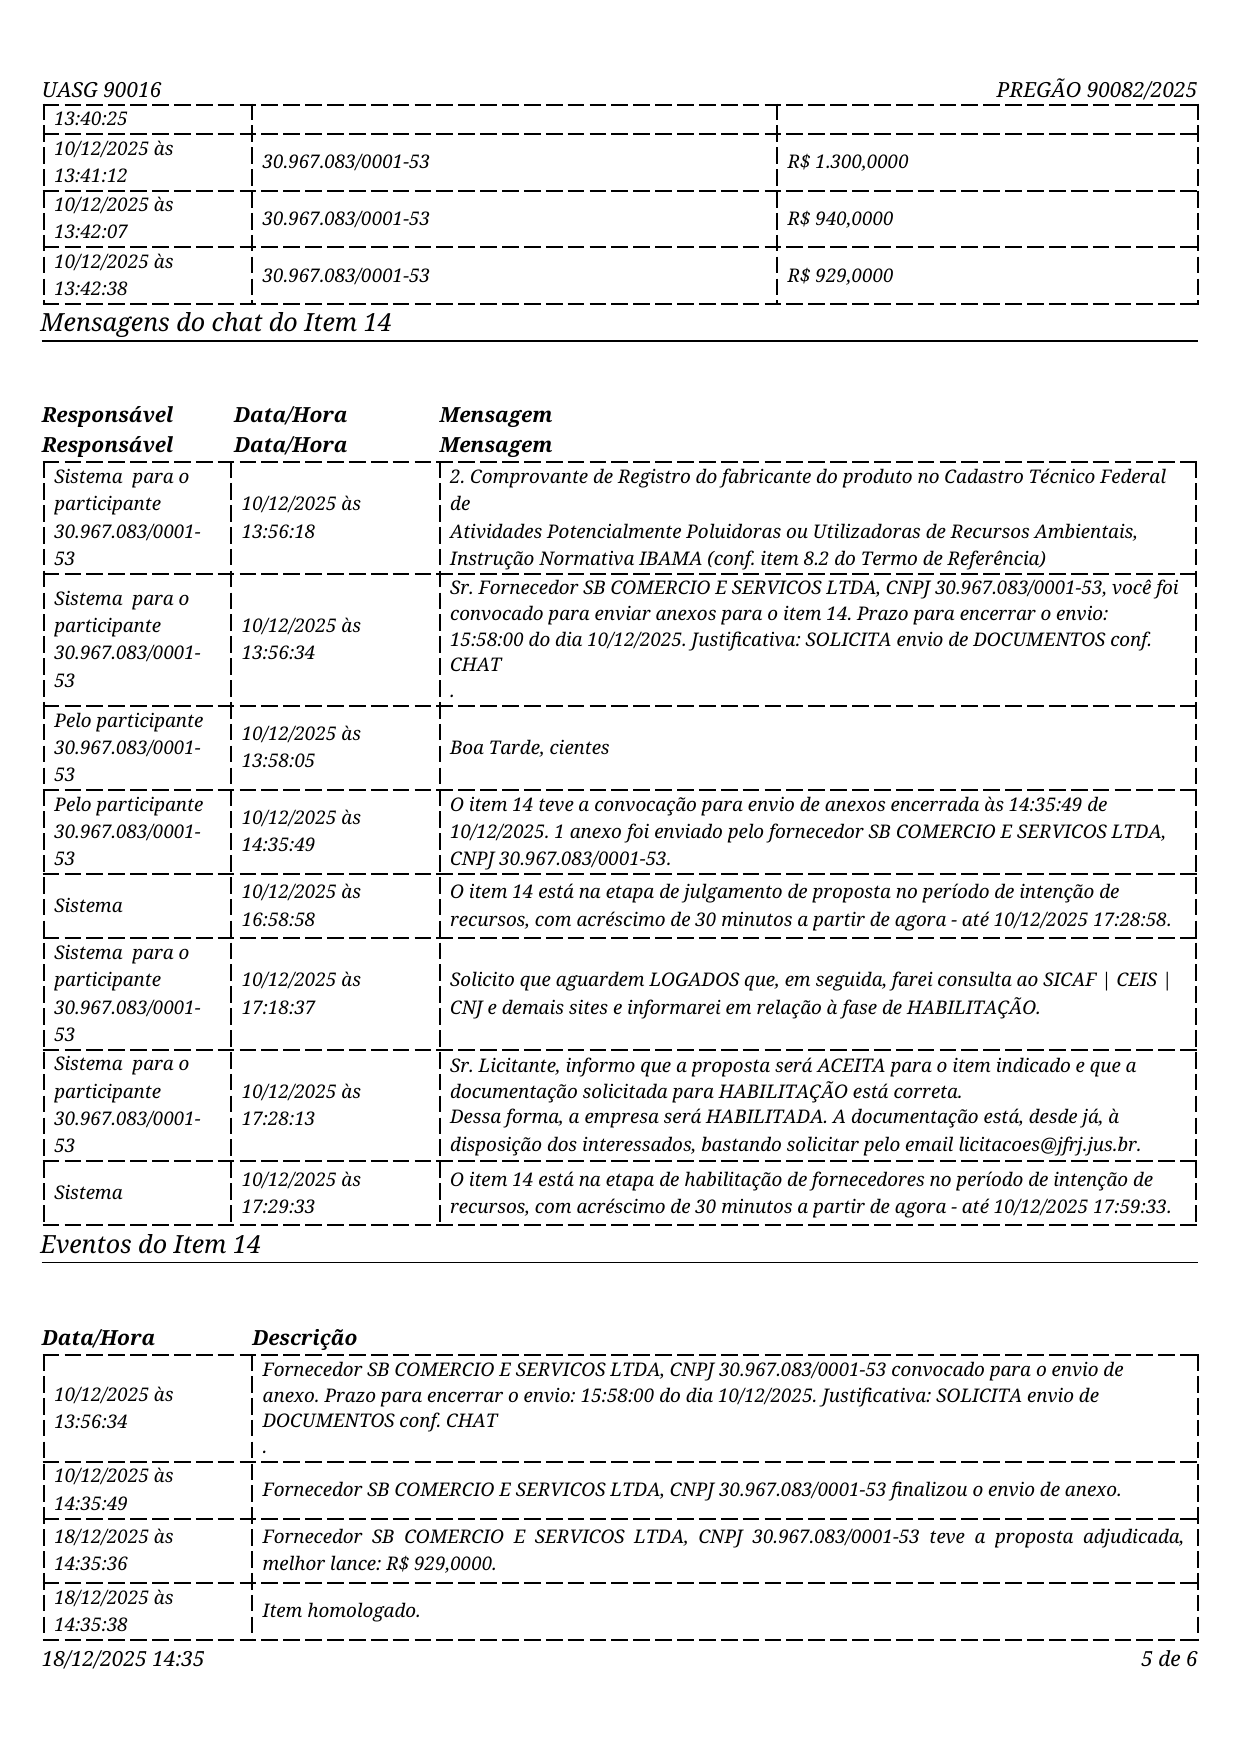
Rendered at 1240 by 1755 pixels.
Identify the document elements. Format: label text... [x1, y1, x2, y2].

table_header 13:40:25 [44, 104, 252, 133]
table_cell O item 14 teve a convocação para envio de anexos encerrada às 14:35:49 de 10/12/2025. 1 anexo foi enviado pelo fornecedor SB COMERCIO E SERVICOS LTDA, CNPJ 30.967.083/0001-53. [440, 789, 1196, 873]
table_header Sistema para o participante 30.967.083/0001-53 [44, 461, 231, 572]
table_cell 10/12/2025 às 13:41:12 [44, 133, 252, 189]
table_cell 10/12/2025 às 13:42:07 [44, 190, 252, 246]
table_cell 18/12/2025 às 14:35:38 [44, 1582, 252, 1639]
table_cell Solicito que aguardem LOGADOS que, em seguida, farei consulta ao SICAF | CEIS | CNJ e demais sites e informarei em relação à fase de HABILITAÇÃO. [440, 937, 1196, 1048]
text Data/Hora Descrição [42, 1323, 1200, 1352]
text Mensagens do chat do Item 14 [40, 305, 1200, 339]
text Responsável Data/Hora Mensagem [42, 431, 1200, 459]
table_cell 10/12/2025 às 16:58:58 [231, 873, 439, 937]
table_cell Sistema [44, 873, 231, 937]
table_cell 10/12/2025 às 13:42:38 [44, 246, 252, 303]
table_header 2. Comprovante de Registro do fabricante do produto no Cadastro Técnico Federal de Atividades Potencialmente Poluidoras ou Utilizadoras de Recursos Ambientais, Instrução Normativa IBAMA (conf. item 8.2 do Termo de Referência) [440, 461, 1196, 572]
text Eventos do Item 14 [40, 1226, 1200, 1261]
table_cell Pelo participante 30.967.083/0001-53 [44, 705, 231, 789]
table_cell Fornecedor SB COMERCIO E SERVICOS LTDA, CNPJ 30.967.083/0001-53 teve a proposta adjudicada, melhor lance: R$ 929,0000. [252, 1518, 1198, 1582]
table_cell Pelo participante 30.967.083/0001-53 [44, 789, 231, 873]
table_cell Sistema para o participante 30.967.083/0001-53 [44, 937, 231, 1048]
table_cell O item 14 está na etapa de julgamento de proposta no período de intenção de recursos, com acréscimo de 30 minutos a partir de agora - até 10/12/2025 17:28:58. [440, 873, 1196, 937]
table_cell Sr. Licitante, informo que a proposta será ACEITA para o item indicado e que a documentação solicitada para HABILITAÇÃO está correta. Dessa forma, a empresa será HABILITADA. A documentação está, desde já, à disposição dos interessados, bastando solicitar pelo email licitacoes@jfrj.jus.br. [440, 1049, 1196, 1160]
table_header 10/12/2025 às 13:56:34 [44, 1354, 252, 1461]
table_cell Item homologado. [252, 1582, 1198, 1639]
table_header 10/12/2025 às 13:56:18 [231, 461, 439, 572]
table_cell Fornecedor SB COMERCIO E SERVICOS LTDA, CNPJ 30.967.083/0001-53 finalizou o envio de anexo. [252, 1461, 1198, 1517]
table_cell Sistema para o participante 30.967.083/0001-53 [44, 573, 231, 705]
table_cell 10/12/2025 às 17:29:33 [231, 1160, 439, 1224]
table_cell 30.967.083/0001-53 [252, 190, 777, 246]
table_cell 30.967.083/0001-53 [252, 246, 777, 303]
table_cell 18/12/2025 às 14:35:36 [44, 1518, 252, 1582]
text Responsável Data/Hora Mensagem [42, 400, 1200, 428]
table_cell 10/12/2025 às 14:35:49 [44, 1461, 252, 1517]
table_cell 10/12/2025 às 13:56:34 [231, 573, 439, 705]
table_cell 10/12/2025 às 17:18:37 [231, 937, 439, 1048]
table_cell O item 14 está na etapa de habilitação de fornecedores no período de intenção de recursos, com acréscimo de 30 minutos a partir de agora - até 10/12/2025 17:59:33. [440, 1160, 1196, 1224]
table_header [777, 104, 1198, 133]
table_cell 10/12/2025 às 13:58:05 [231, 705, 439, 789]
table_cell 10/12/2025 às 14:35:49 [231, 789, 439, 873]
table_cell R$ 1.300,0000 [777, 133, 1198, 189]
table_cell 30.967.083/0001-53 [252, 133, 777, 189]
table_cell Sr. Fornecedor SB COMERCIO E SERVICOS LTDA, CNPJ 30.967.083/0001-53, você foi convocado para enviar anexos para o item 14. Prazo para encerrar o envio: 15:58:00 do dia 10/12/2025. Justificativa: SOLICITA envio de DOCUMENTOS conf. CHAT . [440, 573, 1196, 705]
table_cell 10/12/2025 às 17:28:13 [231, 1049, 439, 1160]
table_header [252, 104, 777, 133]
table_cell Sistema [44, 1160, 231, 1224]
table_cell Sistema para o participante 30.967.083/0001-53 [44, 1049, 231, 1160]
table_cell R$ 929,0000 [777, 246, 1198, 303]
table_cell Boa Tarde, cientes [440, 705, 1196, 789]
table_cell R$ 940,0000 [777, 190, 1198, 246]
table_header Fornecedor SB COMERCIO E SERVICOS LTDA, CNPJ 30.967.083/0001-53 convocado para o envio de anexo. Prazo para encerrar o envio: 15:58:00 do dia 10/12/2025. Justificativa: SOLICITA envio de DOCUMENTOS conf. CHAT . [252, 1354, 1198, 1461]
